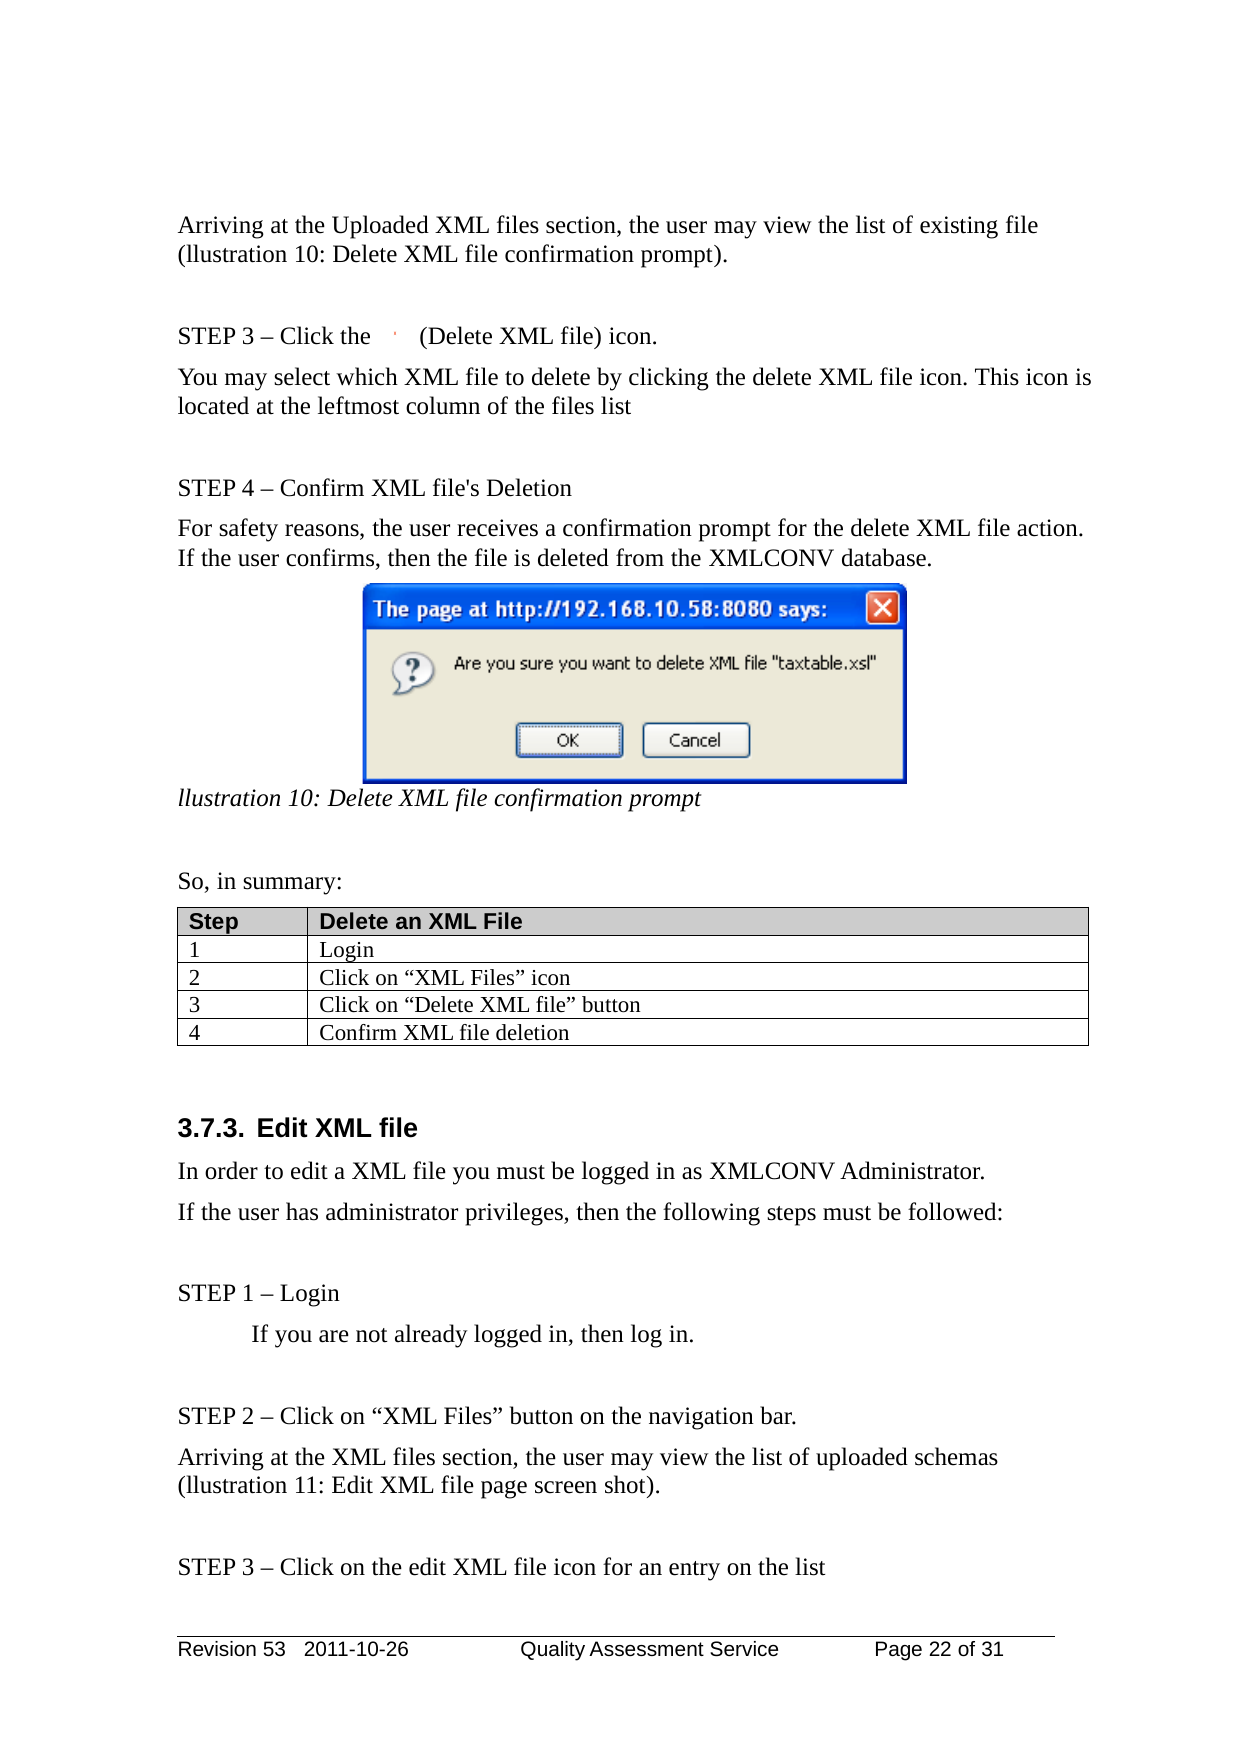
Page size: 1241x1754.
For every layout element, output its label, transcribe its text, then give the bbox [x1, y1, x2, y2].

table_cell 2 [178, 963, 307, 990]
table_header Delete an XML File [308, 908, 1088, 935]
table_cell 4 [178, 1019, 307, 1045]
table_cell Click on “XML Files” icon [308, 963, 1088, 990]
text If you are not already logged in, then log in. [177, 1319, 1092, 1348]
text Arriving at the XML files section, the user may view the list of uploaded schemas (llustration 11: Edit XML file page screen shot). [177, 1441, 1092, 1499]
table_cell Login [308, 936, 1088, 962]
subtitle Edit XML file [177, 1112, 1092, 1143]
text In order to edit a XML file you must be logged in as XMLCONV Administrator. [177, 1156, 1092, 1184]
text So, in summary: [177, 866, 1092, 895]
table_cell 3 [178, 991, 307, 1017]
text STEP 4 – Confirm XML file's Deletion [177, 472, 1092, 502]
text Arriving at the Uploaded XML files section, the user may view the list of existing file (llustration 10: Delete XML file confirmation prompt). [177, 210, 1092, 268]
text STEP 2 – Click on “XML Files” button on the navigation bar. [177, 1401, 1092, 1429]
text STEP 3 – Click on the edit XML file icon for an entry on the list [177, 1552, 1092, 1581]
text STEP 3 – Click the (Delete XML file) icon. [177, 321, 1092, 350]
text If the user has administrator privileges, then the following steps must be followed: [177, 1196, 1092, 1225]
text llustration 10: Delete XML file confirmation prompt [177, 596, 1092, 812]
table_cell Confirm XML file deletion [308, 1019, 1088, 1045]
text For safety reasons, the user receives a confirmation prompt for the delete XML file action. If the user confirms, then the file is deleted from the XMLCONV database. [177, 513, 1092, 571]
text You may select which XML file to delete by clicking the delete XML file icon. This icon is located at the leftmost column of the files list [177, 362, 1092, 420]
text STEP 1 – Login [177, 1278, 1092, 1307]
table_cell 1 [178, 936, 307, 962]
table_cell Click on “Delete XML file” button [308, 991, 1088, 1017]
table_header Step [178, 908, 307, 935]
